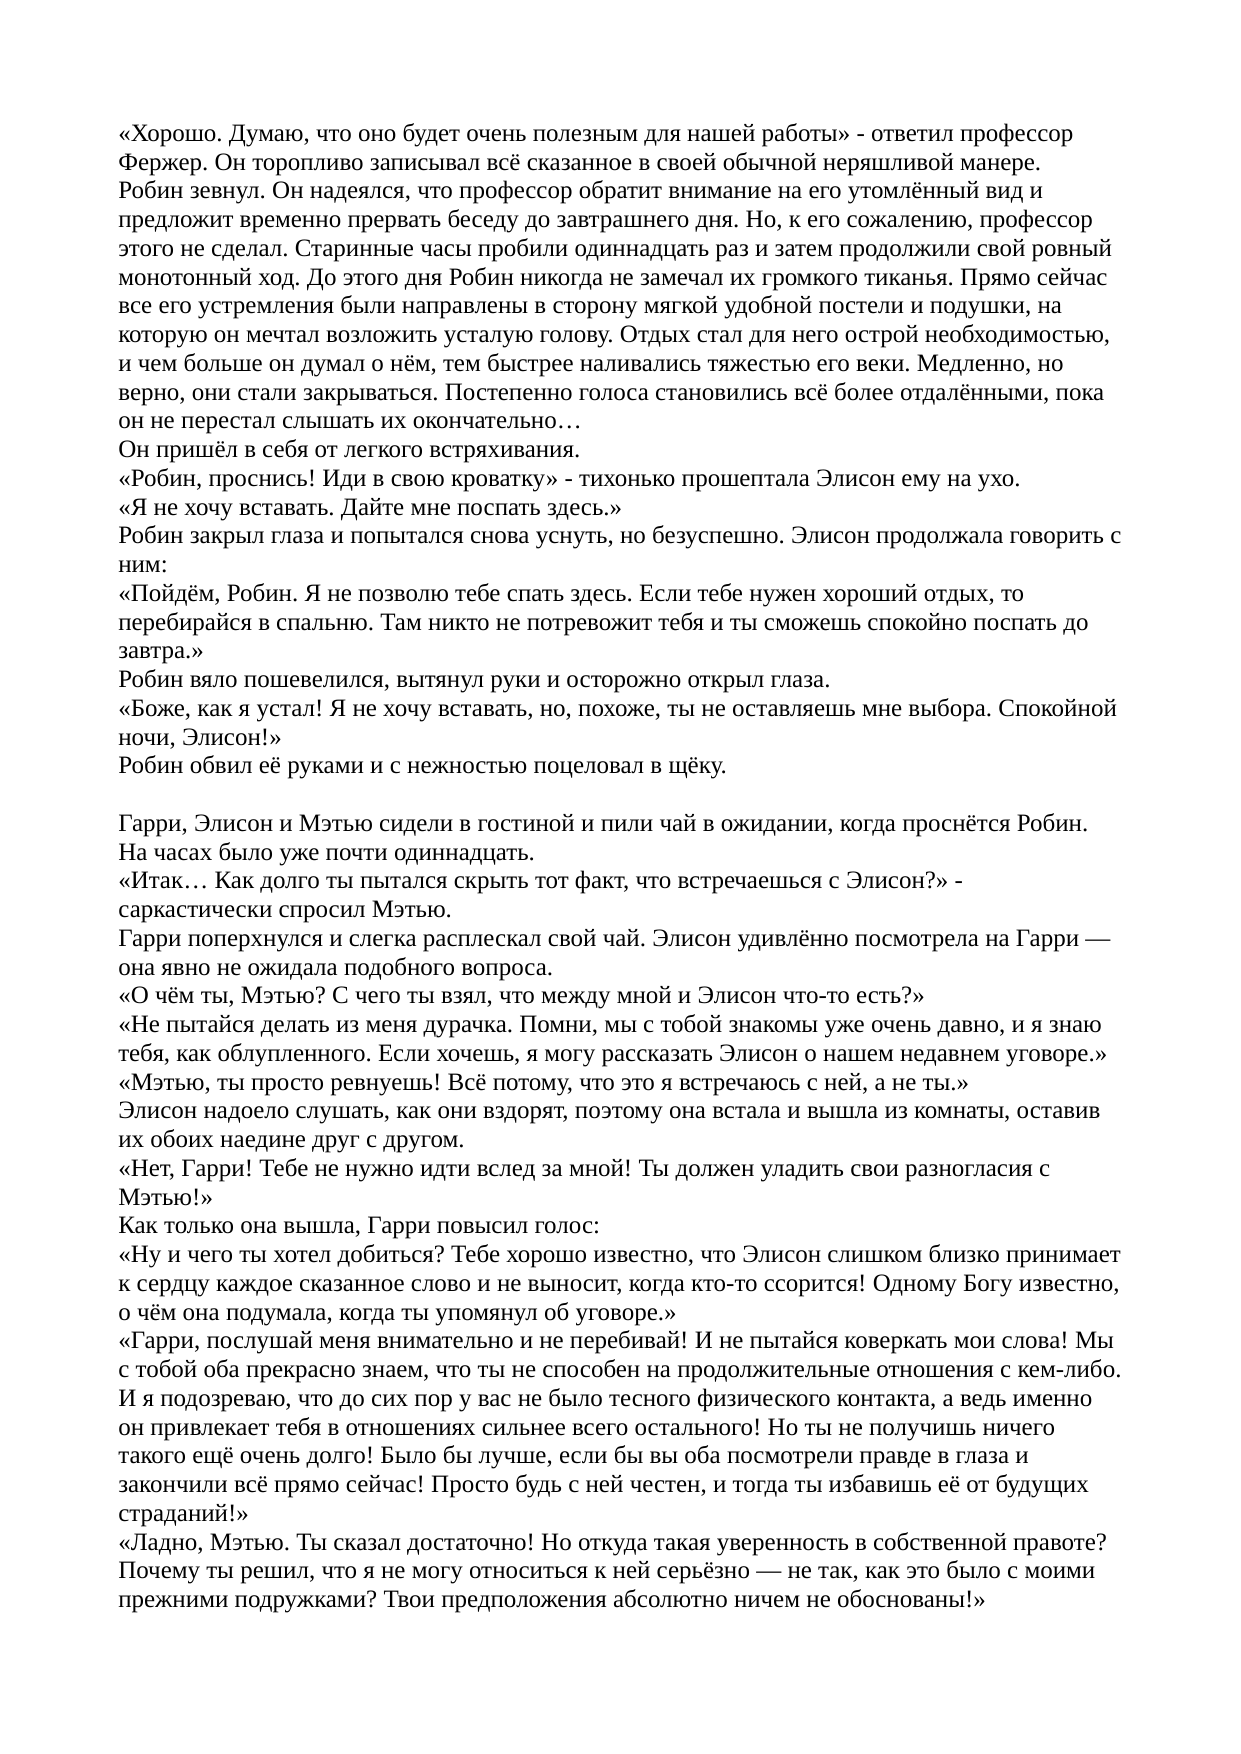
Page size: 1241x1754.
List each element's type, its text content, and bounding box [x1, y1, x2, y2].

text Робин обвил её руками и с нежностью поцеловал в щёку. [118, 751, 1122, 779]
text «Гарри, послушай меня внимательно и не перебивай! И не пытайся коверкать мои слова! Мы с тобой оба прекрасно знаем, что ты не способен на продолжительные отношения с кем-либо. И я подозреваю, что до сих пор у вас не было тесного физического контакта, а ведь именно он привлекает тебя в отношениях сильнее всего остального! Но ты не получишь ничего такого ещё очень долго! Было бы лучше, если бы вы оба посмотрели правде в глаза и закончили всё прямо сейчас! Просто будь с ней честен, и тогда ты избавишь её от будущих страданий!» [118, 1326, 1122, 1527]
text «Хорошо. Думаю, что оно будет очень полезным для нашей работы» - ответил профессор Фержер. Он торопливо записывал всё сказанное в своей обычной неряшливой манере. [118, 118, 1122, 176]
text Робин вяло пошевелился, вытянул руки и осторожно открыл глаза. [118, 664, 1122, 693]
text Он пришёл в себя от легкого встряхивания. [118, 434, 1122, 463]
text Гарри поперхнулся и слегка расплескал свой чай. Элисон удивлённо посмотрела на Гарри — она явно не ожидала подобного вопроса. [118, 923, 1122, 981]
text Робин зевнул. Он надеялся, что профессор обратит внимание на его утомлённый вид и предложит временно прервать беседу до завтрашнего дня. Но, к его сожалению, профессор этого не сделал. Старинные часы пробили одиннадцать раз и затем продолжили свой ровный монотонный ход. До этого дня Робин никогда не замечал их громкого тиканья. Прямо сейчас все его устремления были направлены в сторону мягкой удобной постели и подушки, на которую он мечтал возложить усталую голову. Отдых стал для него острой необходимостью, и чем больше он думал о нём, тем быстрее наливались тяжестью его веки. Медленно, но верно, они стали закрываться. Постепенно голоса становились всё более отдалёнными, пока он не перестал слышать их окончательно… [118, 176, 1122, 434]
text «Ладно, Мэтью. Ты сказал достаточно! Но откуда такая уверенность в собственной правоте? Почему ты решил, что я не могу относиться к ней серьёзно — не так, как это было с моими прежними подружками? Твои предположения абсолютно ничем не обоснованы!» [118, 1527, 1122, 1613]
text «О чём ты, Мэтью? С чего ты взял, что между мной и Элисон что-то есть?» [118, 981, 1122, 1009]
text «Боже, как я устал! Я не хочу вставать, но, похоже, ты не оставляешь мне выбора. Спокойной ночи, Элисон!» [118, 693, 1122, 751]
text «Итак… Как долго ты пытался скрыть тот факт, что встречаешься с Элисон?» - саркастически спросил Мэтью. [118, 866, 1122, 923]
text «Не пытайся делать из меня дурачка. Помни, мы с тобой знакомы уже очень давно, и я знаю тебя, как облупленного. Если хочешь, я могу рассказать Элисон о нашем недавнем уговоре.» [118, 1009, 1122, 1067]
text «Нет, Гарри! Тебе не нужно идти вслед за мной! Ты должен уладить свои разногласия с Мэтью!» [118, 1153, 1122, 1211]
text «Я не хочу вставать. Дайте мне поспать здесь.» [118, 492, 1122, 521]
text «Робин, проснись! Иди в свою кроватку» - тихонько прошептала Элисон ему на ухо. [118, 463, 1122, 492]
text Робин закрыл глаза и попытался снова уснуть, но безуспешно. Элисон продолжала говорить с ним: [118, 521, 1122, 578]
text Элисон надоело слушать, как они вздорят, поэтому она встала и вышла из комнаты, оставив их обоих наедине друг с другом. [118, 1096, 1122, 1153]
text Как только она вышла, Гарри повысил голос: [118, 1211, 1122, 1239]
text Гарри, Элисон и Мэтью сидели в гостиной и пили чай в ожидании, когда проснётся Робин. На часах было уже почти одиннадцать. [118, 808, 1122, 866]
text «Пойдём, Робин. Я не позволю тебе спать здесь. Если тебе нужен хороший отдых, то перебирайся в спальню. Там никто не потревожит тебя и ты сможешь спокойно поспать до завтра.» [118, 578, 1122, 664]
text «Мэтью, ты просто ревнуешь! Всё потому, что это я встречаюсь с ней, а не ты.» [118, 1067, 1122, 1096]
text «Ну и чего ты хотел добиться? Тебе хорошо известно, что Элисон слишком близко принимает к сердцу каждое сказанное слово и не выносит, когда кто-то ссорится! Одному Богу известно, о чём она подумала, когда ты упомянул об уговоре.» [118, 1239, 1122, 1326]
